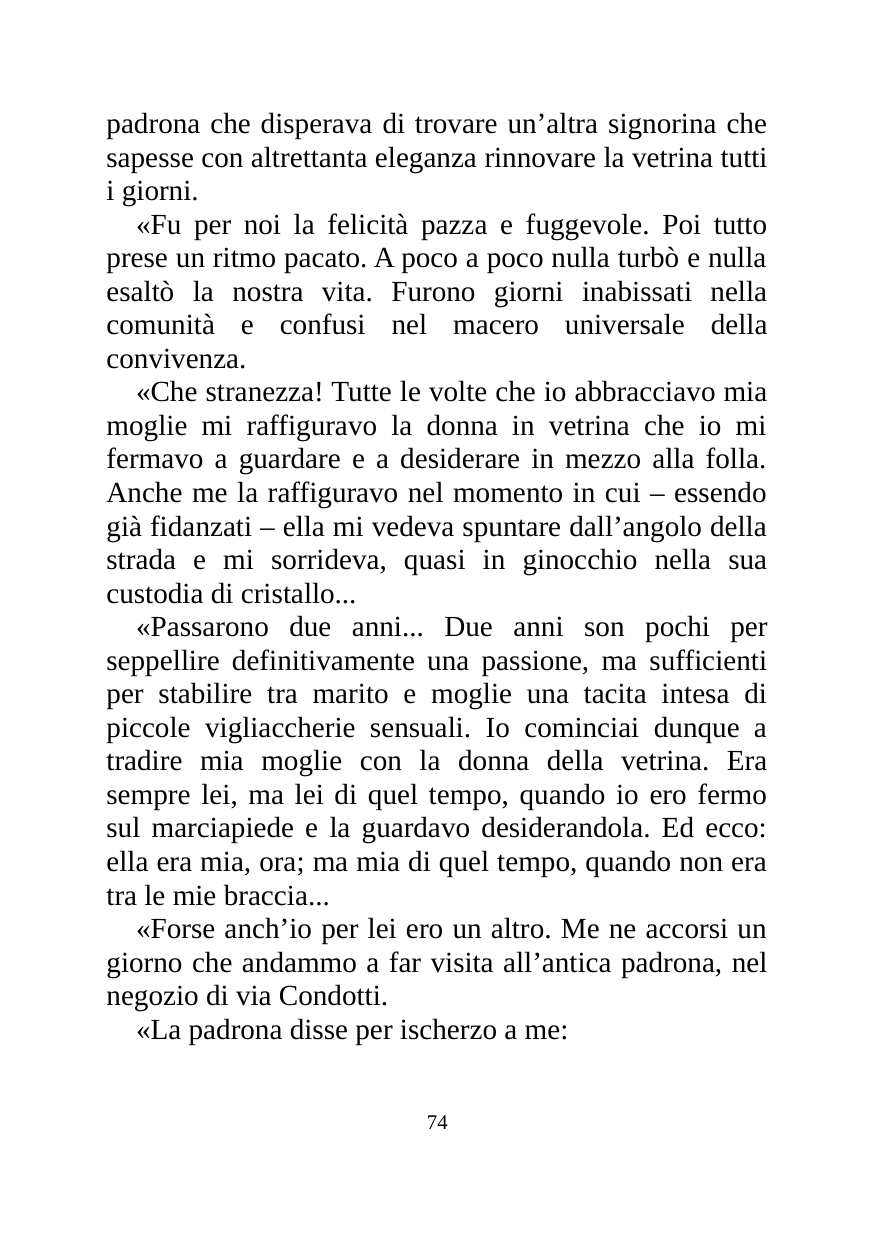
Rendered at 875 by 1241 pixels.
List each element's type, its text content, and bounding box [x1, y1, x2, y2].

text padrona che disperava di trovare un’altra signorina che sapesse con altrettanta eleganza rinnovare la vetrina tutti i giorni. [106, 106, 768, 207]
text «Che stranezza! Tutte le volte che io abbracciavo mia moglie mi raffiguravo la donna in vetrina che io mi fermavo a guardare e a desiderare in mezzo alla folla. Anche me la raffiguravo nel momento in cui – essendo già fidanzati – ella mi vedeva spuntare dall’angolo della strada e mi sorrideva, quasi in ginocchio nella sua custodia di cristallo... [106, 374, 768, 609]
text «Passarono due anni... Due anni son pochi per seppellire definitivamente una passione, ma sufficienti per stabilire tra marito e moglie una tacita intesa di piccole vigliaccherie sensuali. Io cominciai dunque a tradire mia moglie con la donna della vetrina. Era sempre lei, ma lei di quel tempo, quando io ero fermo sul marciapiede e la guardavo desiderandola. Ed ecco: ella era mia, ora; ma mia di quel tempo, quando non era tra le mie braccia... [106, 609, 768, 911]
text «Forse anch’io per lei ero un altro. Me ne accorsi un giorno che andammo a far visita all’antica padrona, nel negozio di via Condotti. [106, 911, 768, 1012]
text «Fu per noi la felicità pazza e fuggevole. Poi tutto prese un ritmo pacato. A poco a poco nulla turbò e nulla esaltò la nostra vita. Furono giorni inabissati nella comunità e confusi nel macero universale della convivenza. [106, 207, 768, 374]
text «La padrona disse per ischerzo a me: [106, 1012, 768, 1045]
